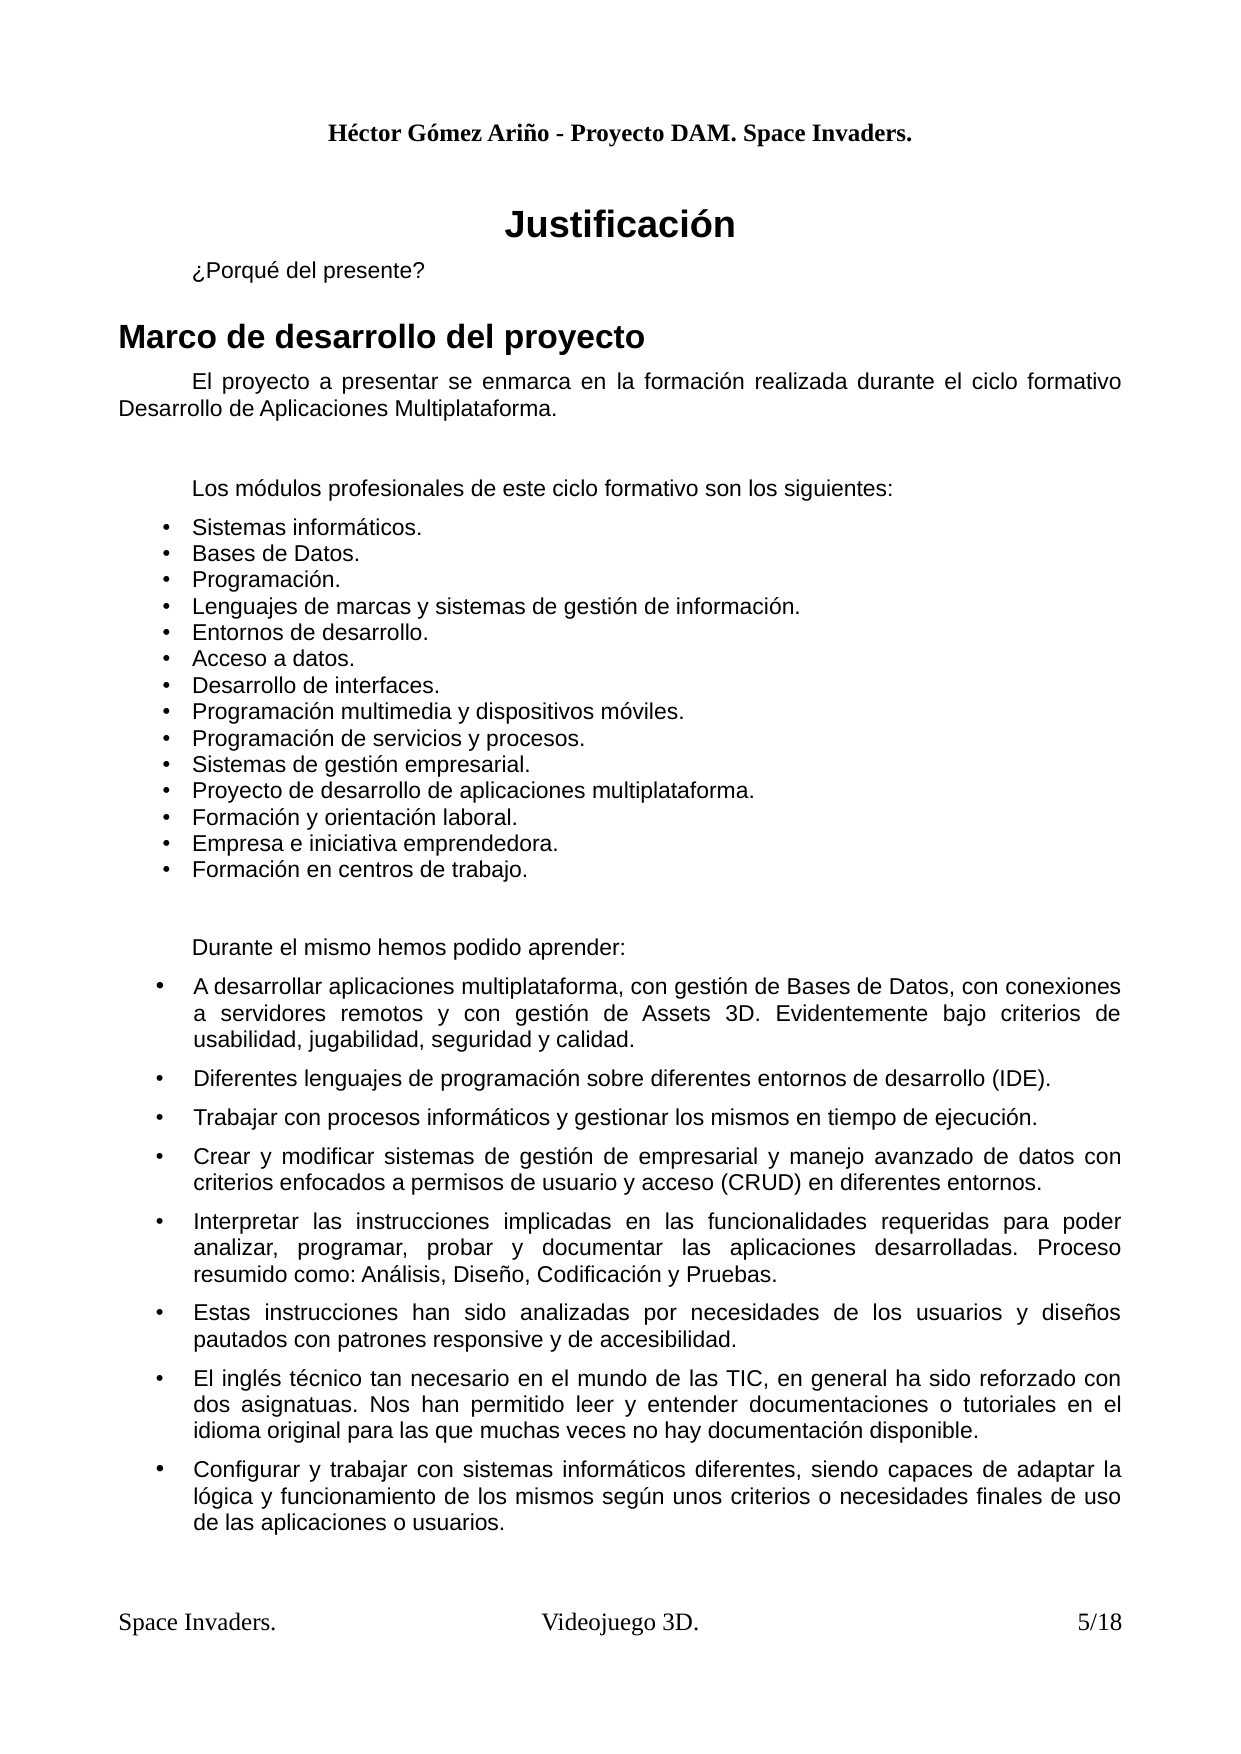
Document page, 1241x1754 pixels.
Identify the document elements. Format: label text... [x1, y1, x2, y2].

list Acceso a datos. [162, 645, 1122, 672]
subtitle Marco de desarrollo del proyecto [118, 317, 1122, 356]
list Estas instrucciones han sido analizadas por necesidades de los usuarios y diseños pautados con patrones responsive y de accesibilidad. [156, 1299, 1122, 1352]
list El inglés técnico tan necesario en el mundo de las TIC, en general ha sido reforzado con dos asignatuas. Nos han permitido leer y entender documentaciones o tutoriales en el idioma original para las que muchas veces no hay documentación disponible. [156, 1364, 1122, 1444]
list Bases de Datos. [162, 540, 1122, 566]
list Formación y orientación laboral. [162, 803, 1122, 830]
list Formación en centros de trabajo. [162, 856, 1122, 883]
text El proyecto a presentar se enmarca en la formación realizada durante el ciclo formativo Desarrollo de Aplicaciones Multiplataforma. [118, 368, 1122, 421]
list Trabajar con procesos informáticos y gestionar los mismos en tiempo de ejecución. [156, 1104, 1122, 1130]
list Configurar y trabajar con sistemas informáticos diferentes, siendo capaces de adaptar la lógica y funcionamiento de los mismos según unos criterios o necesidades finales de uso de las aplicaciones o usuarios. [156, 1456, 1122, 1536]
text Durante el mismo hemos podido aprender: [118, 934, 1122, 960]
text Los módulos profesionales de este ciclo formativo son los siguientes: [118, 475, 1122, 501]
list A desarrollar aplicaciones multiplataforma, con gestión de Bases de Datos, con conexiones a servidores remotos y con gestión de Assets 3D. Evidentemente bajo criterios de usabilidad, jugabilidad, seguridad y calidad. [156, 973, 1122, 1052]
list Empresa e iniciativa emprendedora. [162, 830, 1122, 856]
list Diferentes lenguajes de programación sobre diferentes entornos de desarrollo (IDE). [156, 1065, 1122, 1091]
list Programación multimedia y dispositivos móviles. [162, 698, 1122, 724]
list Sistemas informáticos. [162, 514, 1122, 540]
list Proyecto de desarrollo de aplicaciones multiplataforma. [162, 777, 1122, 803]
subtitle Justificación [118, 201, 1122, 245]
list Desarrollo de interfaces. [162, 672, 1122, 698]
list Programación. [162, 566, 1122, 593]
list Lenguajes de marcas y sistemas de gestión de información. [162, 593, 1122, 619]
list Crear y modificar sistemas de gestión de empresarial y manejo avanzado de datos con criterios enfocados a permisos de usuario y acceso (CRUD) en diferentes entornos. [156, 1143, 1122, 1195]
list Sistemas de gestión empresarial. [162, 751, 1122, 777]
text ¿Porqué del presente? [118, 257, 1122, 284]
list Interpretar las instrucciones implicadas en las funcionalidades requeridas para poder analizar, programar, probar y documentar las aplicaciones desarrolladas. Proceso resumido como: Análisis, Diseño, Codificación y Pruebas. [156, 1208, 1122, 1287]
list Entornos de desarrollo. [162, 619, 1122, 645]
list Programación de servicios y procesos. [162, 724, 1122, 751]
